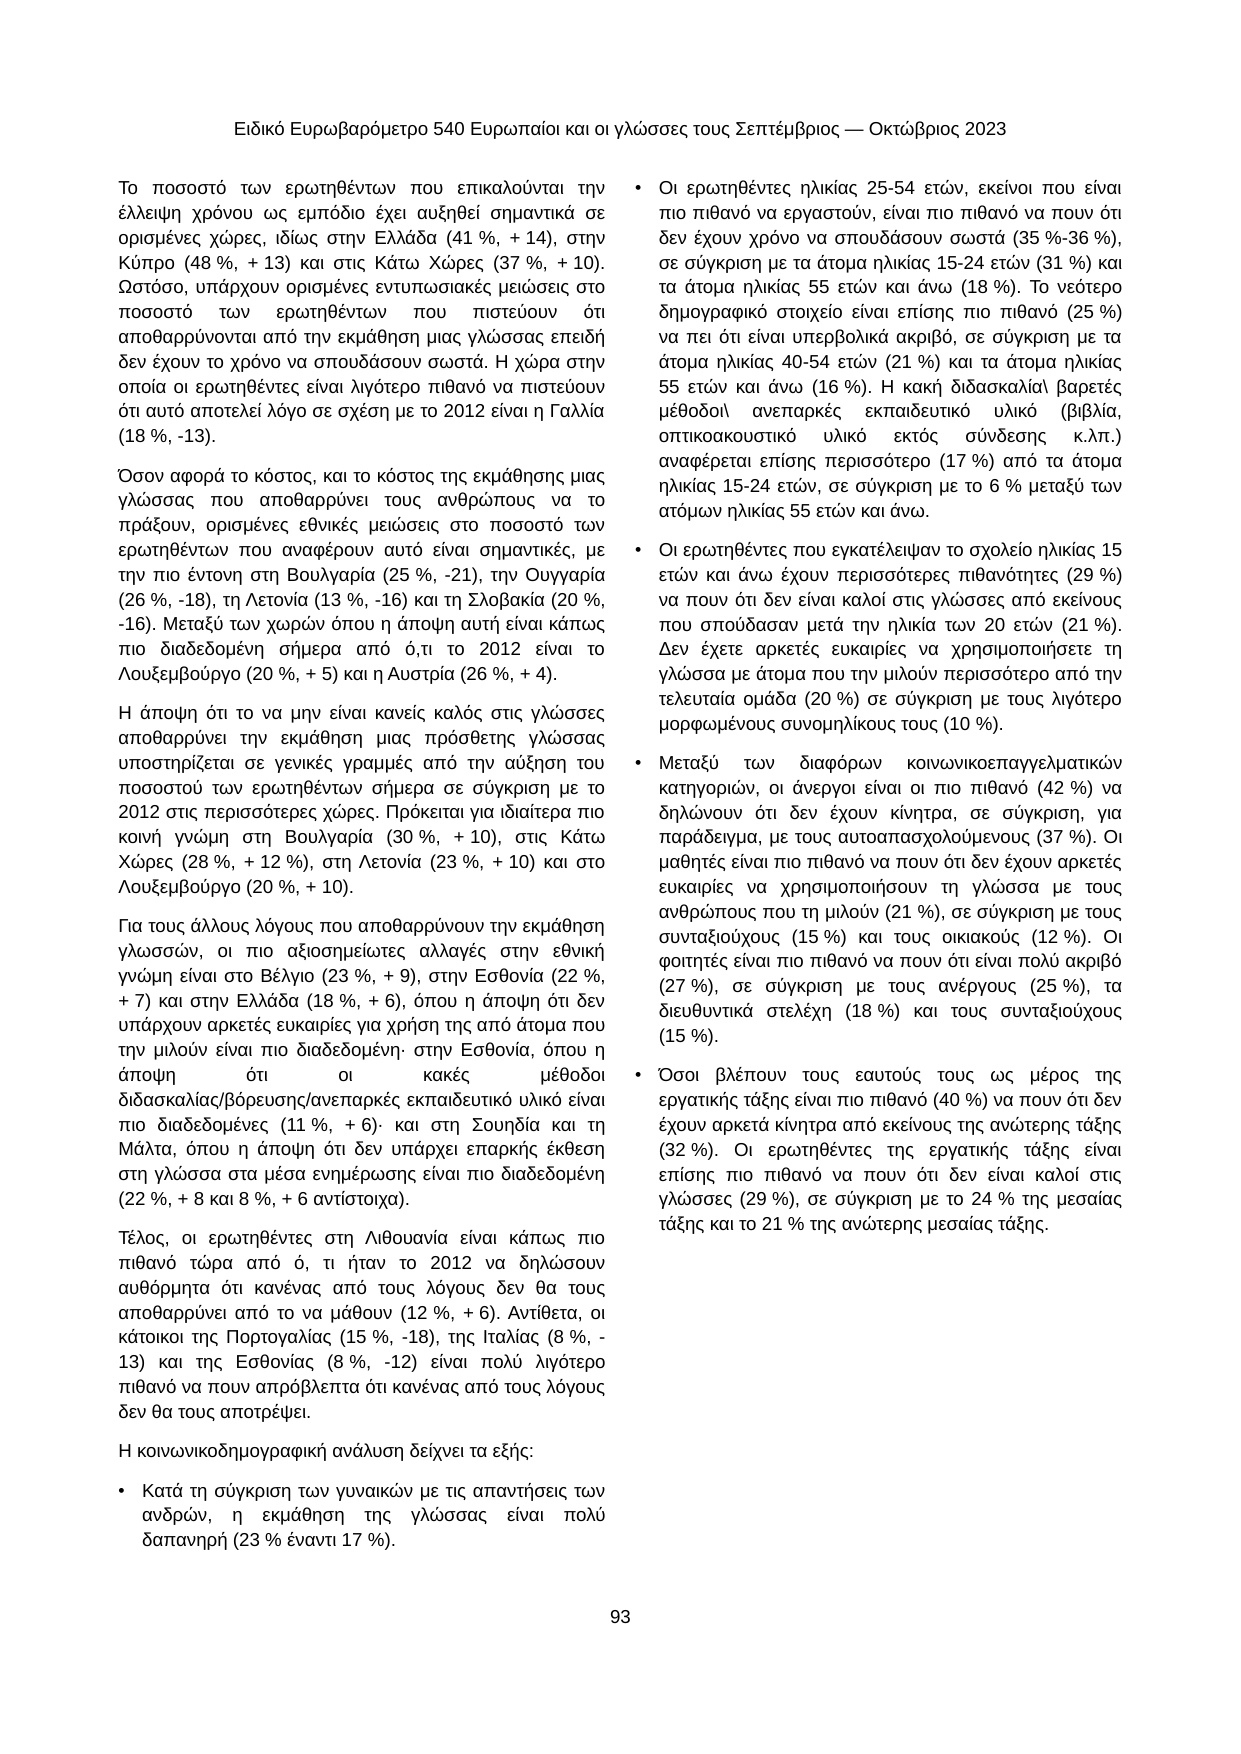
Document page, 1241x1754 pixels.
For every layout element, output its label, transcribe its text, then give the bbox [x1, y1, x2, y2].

list Οι ερωτηθέντες που εγκατέλειψαν το σχολείο ηλικίας 15 ετών και άνω έχουν περισσότερες πιθανότητες (29 %) να πουν ότι δεν είναι καλοί στις γλώσσες από εκείνους που σπούδασαν μετά την ηλικία των 20 ετών (21 %). Δεν έχετε αρκετές ευκαιρίες να χρησιμοποιήσετε τη γλώσσα με άτομα που την μιλούν περισσότερο από την τελευταία ομάδα (20 %) σε σύγκριση με τους λιγότερο μορφωμένους συνομηλίκους τους (10 %). [635, 539, 1122, 734]
text Όσον αφορά το κόστος, και το κόστος της εκμάθησης μιας γλώσσας που αποθαρρύνει τους ανθρώπους να το πράξουν, ορισμένες εθνικές μειώσεις στο ποσοστό των ερωτηθέντων που αναφέρουν αυτό είναι σημαντικές, με την πιο έντονη στη Βουλγαρία (25 %, -21), την Ουγγαρία (26 %, -18), τη Λετονία (13 %, -16) και τη Σλοβακία (20 %, -16). Μεταξύ των χωρών όπου η άποψη αυτή είναι κάπως πιο διαδεδομένη σήμερα από ό,τι το 2012 είναι το Λουξεμβούργο (20 %, + 5) και η Αυστρία (26 %, + 4). [118, 464, 605, 684]
text Τέλος, οι ερωτηθέντες στη Λιθουανία είναι κάπως πιο πιθανό τώρα από ό, τι ήταν το 2012 να δηλώσουν αυθόρμητα ότι κανένας από τους λόγους δεν θα τους αποθαρρύνει από το να μάθουν (12 %, + 6). Αντίθετα, οι κάτοικοι της Πορτογαλίας (15 %, -18), της Ιταλίας (8 %, -13) και της Εσθονίας (8 %, -12) είναι πολύ λιγότερο πιθανό να πουν απρόβλεπτα ότι κανένας από τους λόγους δεν θα τους αποτρέψει. [118, 1227, 605, 1422]
list Οι ερωτηθέντες ηλικίας 25-54 ετών, εκείνοι που είναι πιο πιθανό να εργαστούν, είναι πιο πιθανό να πουν ότι δεν έχουν χρόνο να σπουδάσουν σωστά (35 %-36 %), σε σύγκριση με τα άτομα ηλικίας 15-24 ετών (31 %) και τα άτομα ηλικίας 55 ετών και άνω (18 %). Το νεότερο δημογραφικό στοιχείο είναι επίσης πιο πιθανό (25 %) να πει ότι είναι υπερβολικά ακριβό, σε σύγκριση με τα άτομα ηλικίας 40-54 ετών (21 %) και τα άτομα ηλικίας 55 ετών και άνω (16 %). Η κακή διδασκαλία\ βαρετές μέθοδοι\ ανεπαρκές εκπαιδευτικό υλικό (βιβλία, οπτικοακουστικό υλικό εκτός σύνδεσης κ.λπ.) αναφέρεται επίσης περισσότερο (17 %) από τα άτομα ηλικίας 15-24 ετών, σε σύγκριση με το 6 % μεταξύ των ατόμων ηλικίας 55 ετών και άνω. [635, 177, 1122, 521]
list Όσοι βλέπουν τους εαυτούς τους ως μέρος της εργατικής τάξης είναι πιο πιθανό (40 %) να πουν ότι δεν έχουν αρκετά κίνητρα από εκείνους της ανώτερης τάξης (32 %). Οι ερωτηθέντες της εργατικής τάξης είναι επίσης πιο πιθανό να πουν ότι δεν είναι καλοί στις γλώσσες (29 %), σε σύγκριση με το 24 % της μεσαίας τάξης και το 21 % της ανώτερης μεσαίας τάξης. [635, 1064, 1122, 1234]
text Το ποσοστό των ερωτηθέντων που επικαλούνται την έλλειψη χρόνου ως εμπόδιο έχει αυξηθεί σημαντικά σε ορισμένες χώρες, ιδίως στην Ελλάδα (41 %, + 14), στην Κύπρο (48 %, + 13) και στις Κάτω Χώρες (37 %, + 10). Ωστόσο, υπάρχουν ορισμένες εντυπωσιακές μειώσεις στο ποσοστό των ερωτηθέντων που πιστεύουν ότι αποθαρρύνονται από την εκμάθηση μιας γλώσσας επειδή δεν έχουν το χρόνο να σπουδάσουν σωστά. Η χώρα στην οποία οι ερωτηθέντες είναι λιγότερο πιθανό να πιστεύουν ότι αυτό αποτελεί λόγο σε σχέση με το 2012 είναι η Γαλλία (18 %, -13). [118, 177, 605, 447]
text Για τους άλλους λόγους που αποθαρρύνουν την εκμάθηση γλωσσών, οι πιο αξιοσημείωτες αλλαγές στην εθνική γνώμη είναι στο Βέλγιο (23 %, + 9), στην Εσθονία (22 %, + 7) και στην Ελλάδα (18 %, + 6), όπου η άποψη ότι δεν υπάρχουν αρκετές ευκαιρίες για χρήση της από άτομα που την μιλούν είναι πιο διαδεδομένη· στην Εσθονία, όπου η άποψη ότι οι κακές μέθοδοι διδασκαλίας/βόρευσης/ανεπαρκές εκπαιδευτικό υλικό είναι πιο διαδεδομένες (11 %, + 6)· και στη Σουηδία και τη Μάλτα, όπου η άποψη ότι δεν υπάρχει επαρκής έκθεση στη γλώσσα στα μέσα ενημέρωσης είναι πιο διαδεδομένη (22 %, + 8 και 8 %, + 6 αντίστοιχα). [118, 915, 605, 1209]
text Η άποψη ότι το να μην είναι κανείς καλός στις γλώσσες αποθαρρύνει την εκμάθηση μιας πρόσθετης γλώσσας υποστηρίζεται σε γενικές γραμμές από την αύξηση του ποσοστού των ερωτηθέντων σήμερα σε σύγκριση με το 2012 στις περισσότερες χώρες. Πρόκειται για ιδιαίτερα πιο κοινή γνώμη στη Βουλγαρία (30 %, + 10), στις Κάτω Χώρες (28 %, + 12 %), στη Λετονία (23 %, + 10) και στο Λουξεμβούργο (20 %, + 10). [118, 702, 605, 897]
list Μεταξύ των διαφόρων κοινωνικοεπαγγελματικών κατηγοριών, οι άνεργοι είναι οι πιο πιθανό (42 %) να δηλώνουν ότι δεν έχουν κίνητρα, σε σύγκριση, για παράδειγμα, με τους αυτοαπασχολούμενους (37 %). Οι μαθητές είναι πιο πιθανό να πουν ότι δεν έχουν αρκετές ευκαιρίες να χρησιμοποιήσουν τη γλώσσα με τους ανθρώπους που τη μιλούν (21 %), σε σύγκριση με τους συνταξιούχους (15 %) και τους οικιακούς (12 %). Οι φοιτητές είναι πιο πιθανό να πουν ότι είναι πολύ ακριβό (27 %), σε σύγκριση με τους ανέργους (25 %), τα διευθυντικά στελέχη (18 %) και τους συνταξιούχους (15 %). [635, 752, 1122, 1046]
text Η κοινωνικοδημογραφική ανάλυση δείχνει τα εξής: [118, 1440, 605, 1462]
list Κατά τη σύγκριση των γυναικών με τις απαντήσεις των ανδρών, η εκμάθηση της γλώσσας είναι πολύ δαπανηρή (23 % έναντι 17 %). [118, 1479, 605, 1551]
